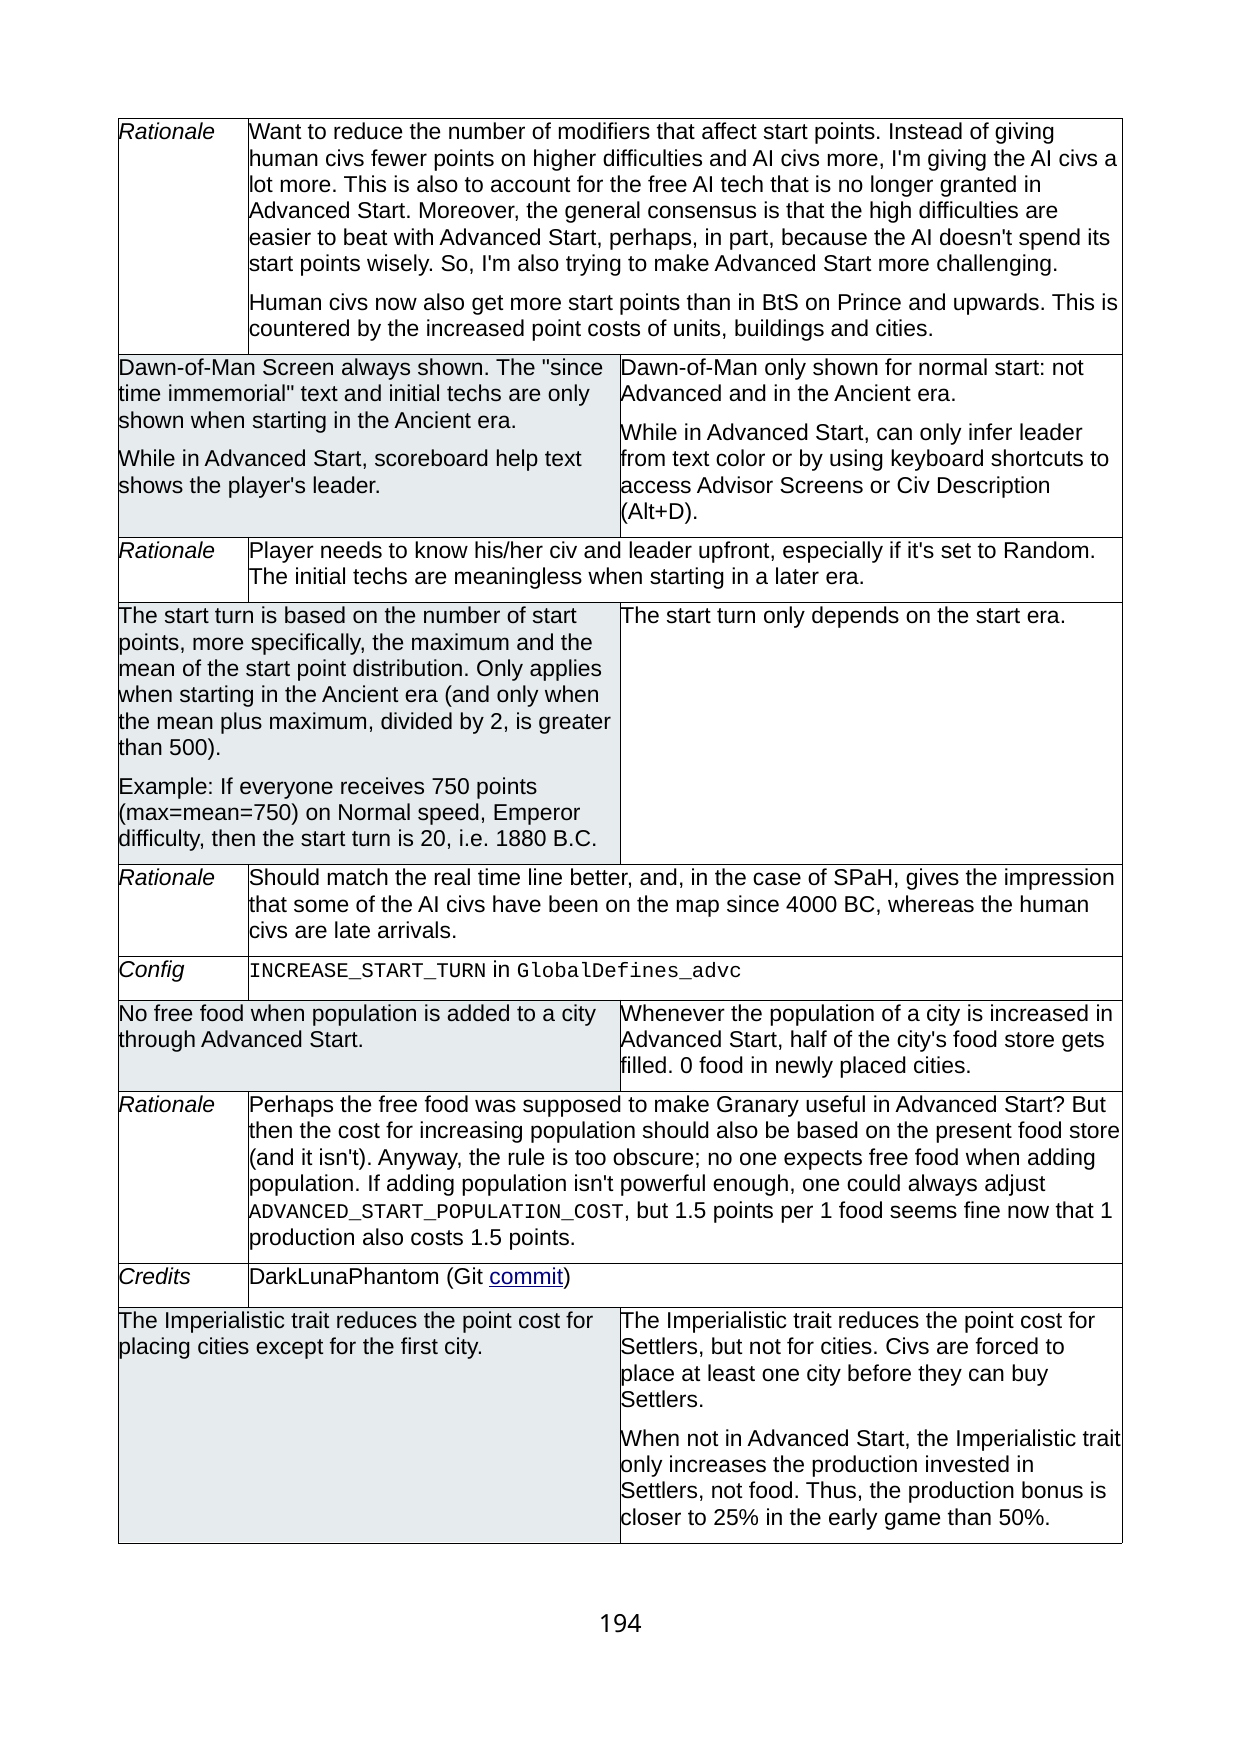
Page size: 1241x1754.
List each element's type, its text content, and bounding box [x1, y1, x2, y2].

table_cell The Imperialistic trait reduces the point cost for placing cities except for the first city. [119, 1308, 620, 1542]
table_cell Whenever the population of a city is increased in Advanced Start, half of the city's food store gets filled. 0 food in newly placed cities. [621, 1001, 1122, 1091]
table_cell The Imperialistic trait reduces the point cost for Settlers, but not for cities. Civs are forced to place at least one city before they can buy Settlers. When not in Advanced Start, the Imperialistic trait only increases the production invested in Settlers, not food. Thus, the production bonus is closer to 25% in the early game than 50%. [621, 1308, 1122, 1542]
table_cell Config [119, 957, 248, 999]
table_cell Credits [119, 1264, 248, 1307]
table_cell DarkLunaPhantom (Git commit) [249, 1264, 1122, 1307]
table_cell Want to reduce the number of modifiers that affect start points. Instead of giving human civs fewer points on higher difficulties and AI civs more, I'm giving the AI civs a lot more. This is also to account for the free AI tech that is no longer granted in Advanced Start. Moreover, the general consensus is that the high difficulties are easier to beat with Advanced Start, perhaps, in part, because the AI doesn't spend its start points wisely. So, I'm also trying to make Advanced Start more challenging. Human civs now also get more start points than in BtS on Prince and upwards. This is countered by the increased point costs of units, buildings and cities. [249, 119, 1122, 354]
table_cell Should match the real time line better, and, in the case of SPaH, gives the impression that some of the AI civs have been on the map since 4000 BC, whereas the human civs are late arrivals. [249, 865, 1122, 956]
table_cell Perhaps the free food was supposed to make Granary useful in Advanced Start? But then the cost for increasing population should also be based on the present food store (and it isn't). Anyway, the rule is too obscure; no one expects free food when adding population. If adding population isn't powerful enough, one could always adjust ADVANCED_START_POPULATION_COST, but 1.5 points per 1 food seems fine now that 1 production also costs 1.5 points. [249, 1092, 1122, 1263]
table_cell The start turn is based on the number of start points, more specifically, the maximum and the mean of the start point distribution. Only applies when starting in the Ancient era (and only when the mean plus maximum, divided by 2, is greater than 500). Example: If everyone receives 750 points (max=mean=750) on Normal speed, Emperor difficulty, then the start turn is 20, i.e. 1880 B.C. [119, 603, 620, 864]
table_cell Dawn-of-Man only shown for normal start: not Advanced and in the Ancient era. While in Advanced Start, can only infer leader from text color or by using keyboard shortcuts to access Advisor Screens or Civ Description (Alt+D). [621, 355, 1122, 537]
table_cell Rationale [119, 538, 248, 602]
table_cell Player needs to know his/her civ and leader upfront, especially if it's set to Random. The initial techs are meaningless when starting in a later era. [249, 538, 1122, 602]
table_cell The start turn only depends on the start era. [621, 603, 1122, 864]
table_cell Rationale [119, 1092, 248, 1263]
table_cell Rationale [119, 865, 248, 956]
table_cell No free food when population is added to a city through Advanced Start. [119, 1001, 620, 1091]
table_cell Dawn-of-Man Screen always shown. The "since time immemorial" text and initial techs are only shown when starting in the Ancient era. While in Advanced Start, scoreboard help text shows the player's leader. [119, 355, 620, 537]
table_cell INCREASE_START_TURN in GlobalDefines_advc [249, 957, 1122, 999]
table_cell Rationale [119, 119, 248, 354]
